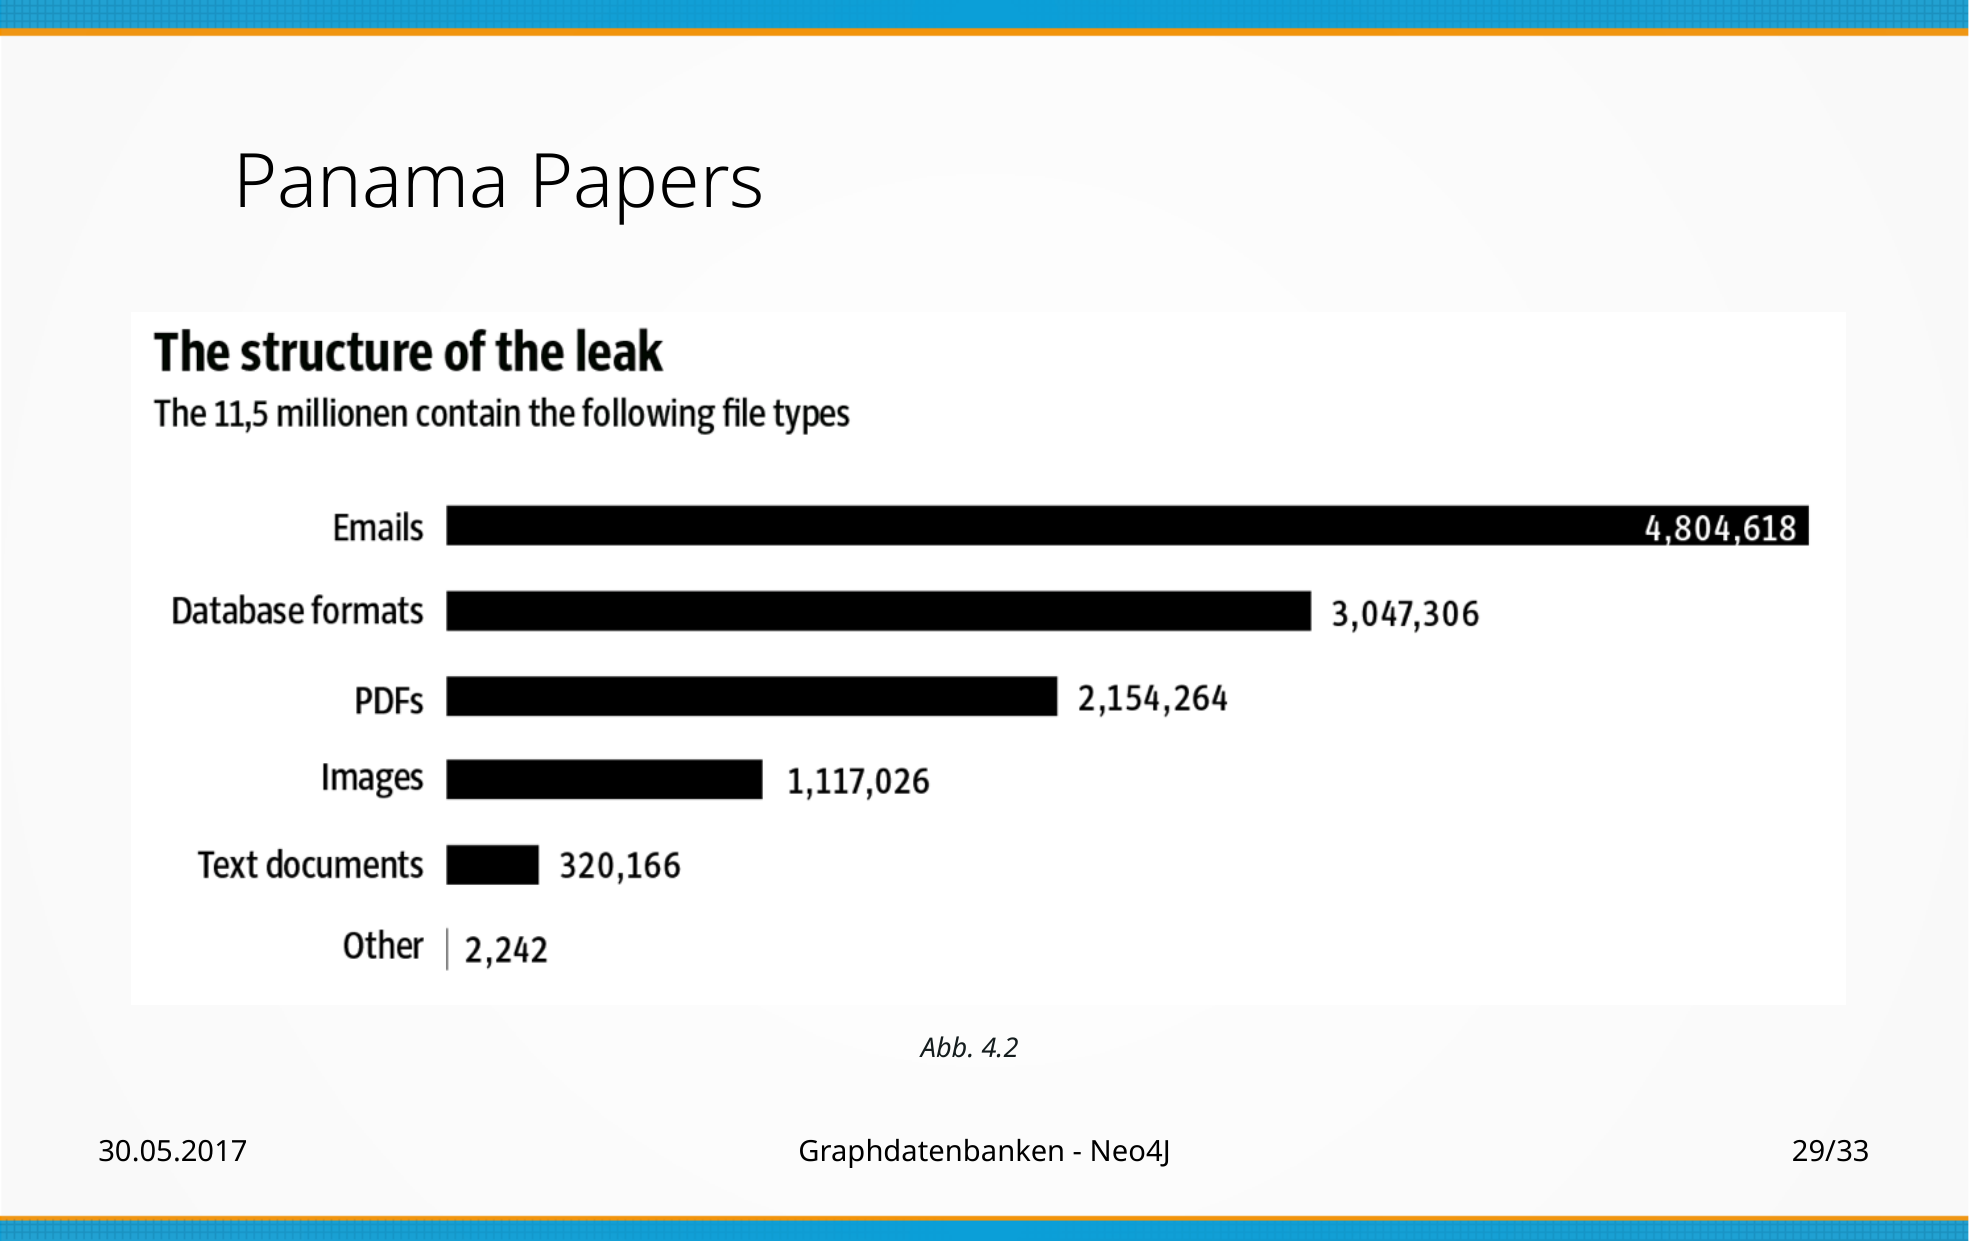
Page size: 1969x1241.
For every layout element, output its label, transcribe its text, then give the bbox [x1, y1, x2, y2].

picture [0, 0, 1969, 1241]
title Panama Papers [233, 75, 1621, 283]
text_box Abb. 4.2 [915, 1020, 1096, 1074]
